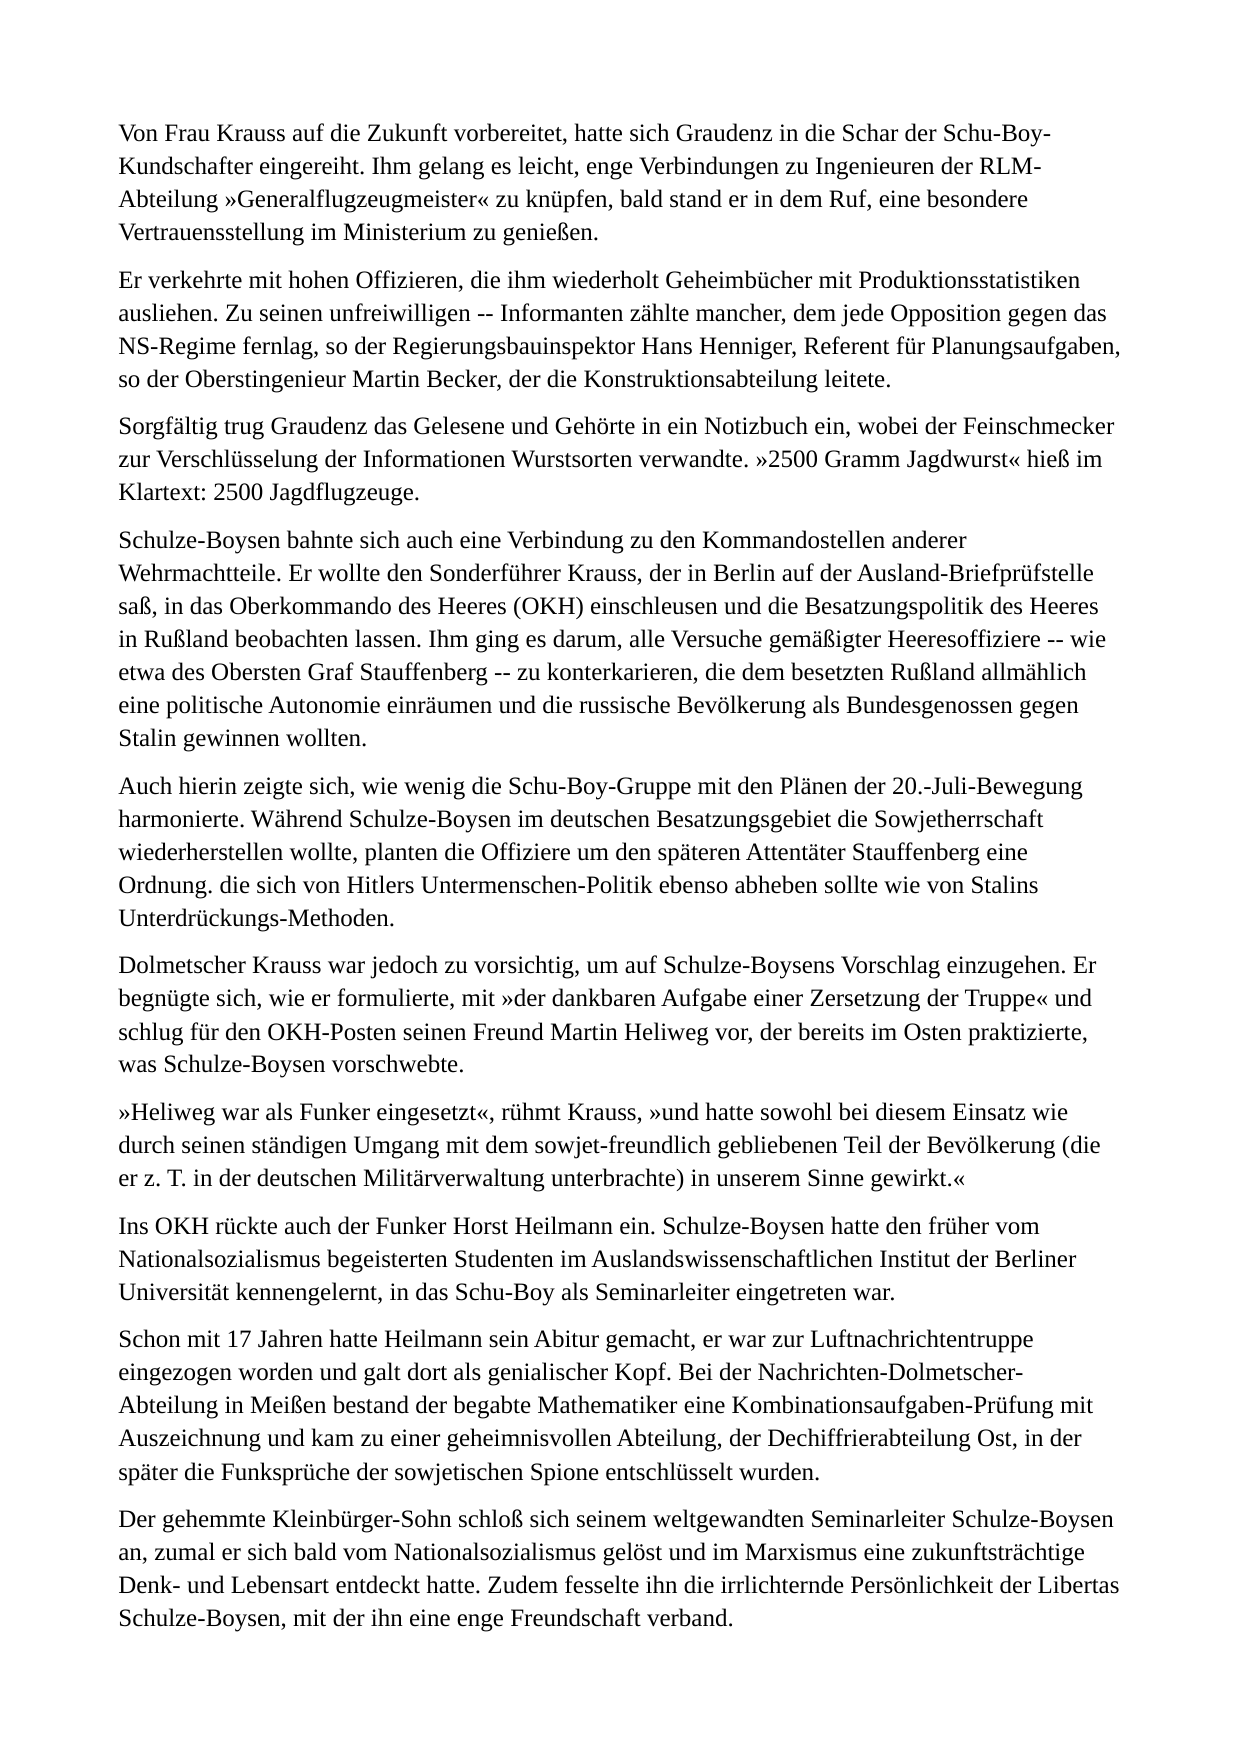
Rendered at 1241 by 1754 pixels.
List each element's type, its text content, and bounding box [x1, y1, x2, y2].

text Er verkehrte mit hohen Offizieren, die ihm wiederholt Geheimbücher mit Produktionsstatistiken ausliehen. Zu seinen unfreiwilligen -- Informanten zählte mancher, dem jede Opposition gegen das NS-Regime fernlag, so der Regierungsbauinspektor Hans Henniger, Referent für Planungsaufgaben, so der Oberstingenieur Martin Becker, der die Konstruktionsabteilung leitete. [118, 265, 1122, 393]
text Dolmetscher Krauss war jedoch zu vorsichtig, um auf Schulze-Boysens Vorschlag einzugehen. Er begnügte sich, wie er formulierte, mit »der dankbaren Aufgabe einer Zersetzung der Truppe« und schlug für den OKH-Posten seinen Freund Martin Heliweg vor, der bereits im Osten praktizierte, was Schulze-Boysen vorschwebte. [118, 951, 1122, 1078]
text »Heliweg war als Funker eingesetzt«, rühmt Krauss, »und hatte sowohl bei diesem Einsatz wie durch seinen ständigen Umgang mit dem sowjet-freundlich gebliebenen Teil der Bevölkerung (die er z. T. in der deutschen Militärverwaltung unterbrachte) in unserem Sinne gewirkt.« [118, 1097, 1122, 1192]
text Schon mit 17 Jahren hatte Heilmann sein Abitur gemacht, er war zur Luftnachrichtentruppe eingezogen worden und galt dort als genialischer Kopf. Bei der Nachrichten-Dolmetscher-Abteilung in Meißen bestand der begabte Mathematiker eine Kombinationsaufgaben-Prüfung mit Auszeichnung und kam zu einer geheimnisvollen Abteilung, der Dechiffrierabteilung Ost, in der später die Funksprüche der sowjetischen Spione entschlüsselt wurden. [118, 1324, 1122, 1485]
text Ins OKH rückte auch der Funker Horst Heilmann ein. Schulze-Boysen hatte den früher vom Nationalsozialismus begeisterten Studenten im Auslandswissenschaftlichen Institut der Berliner Universität kennengelernt, in das Schu-Boy als Seminarleiter eingetreten war. [118, 1211, 1122, 1306]
text Sorgfältig trug Graudenz das Gelesene und Gehörte in ein Notizbuch ein, wobei der Feinschmecker zur Verschlüsselung der Informationen Wurstsorten verwandte. »2500 Gramm Jagdwurst« hieß im Klartext: 2500 Jagdflugzeuge. [118, 411, 1122, 506]
text Auch hierin zeigte sich, wie wenig die Schu-Boy-Gruppe mit den Plänen der 20.-Juli-Bewegung harmonierte. Während Schulze-Boysen im deutschen Besatzungsgebiet die Sowjetherrschaft wiederherstellen wollte, planten die Offiziere um den späteren Attentäter Stauffenberg eine Ordnung. die sich von Hitlers Untermenschen-Politik ebenso abheben sollte wie von Stalins Unterdrückungs-Methoden. [118, 771, 1122, 932]
text Von Frau Krauss auf die Zukunft vorbereitet, hatte sich Graudenz in die Schar der Schu-Boy-Kundschafter eingereiht. Ihm gelang es leicht, enge Verbindungen zu Ingenieuren der RLM-Abteilung »Generalflugzeugmeister« zu knüpfen, bald stand er in dem Ruf, eine besondere Vertrauensstellung im Ministerium zu genießen. [118, 118, 1122, 246]
text Der gehemmte Kleinbürger-Sohn schloß sich seinem weltgewandten Seminarleiter Schulze-Boysen an, zumal er sich bald vom Nationalsozialismus gelöst und im Marxismus eine zukunftsträchtige Denk- und Lebensart entdeckt hatte. Zudem fesselte ihn die irrlichternde Persönlichkeit der Libertas Schulze-Boysen, mit der ihn eine enge Freundschaft verband. [118, 1504, 1122, 1632]
text Schulze-Boysen bahnte sich auch eine Verbindung zu den Kommandostellen anderer Wehrmachtteile. Er wollte den Sonderführer Krauss, der in Berlin auf der Ausland-Briefprüfstelle saß, in das Oberkommando des Heeres (OKH) einschleusen und die Besatzungspolitik des Heeres in Rußland beobachten lassen. Ihm ging es darum, alle Versuche gemäßigter Heeresoffiziere -- wie etwa des Obersten Graf Stauffenberg -- zu konterkarieren, die dem besetzten Rußland allmählich eine politische Autonomie einräumen und die russische Bevölkerung als Bundesgenossen gegen Stalin gewinnen wollten. [118, 525, 1122, 752]
